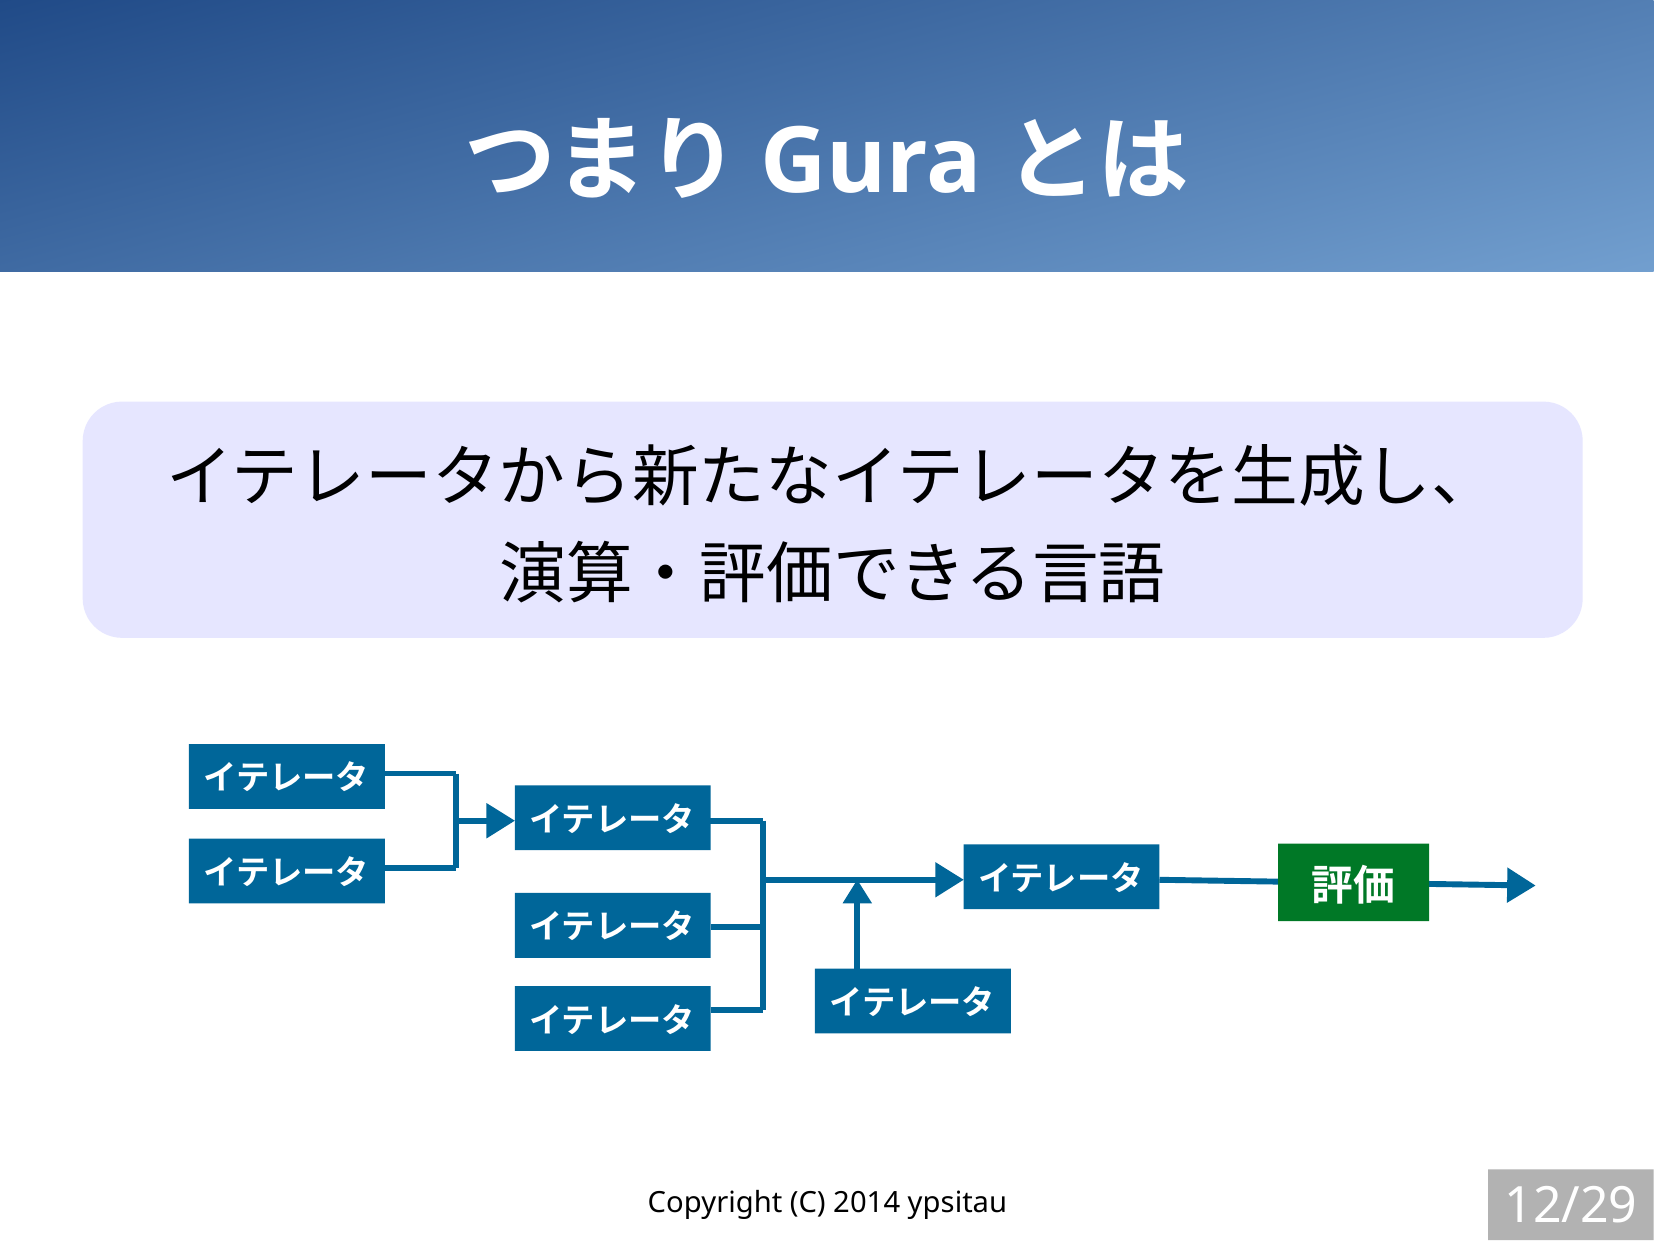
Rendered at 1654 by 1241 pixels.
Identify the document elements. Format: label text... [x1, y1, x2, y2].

title つまり Gura とは [82, 49, 1571, 257]
text_box イテレータ [514, 785, 711, 851]
text_box 評価 [1278, 843, 1430, 922]
text_box イテレータ [814, 968, 1011, 1034]
text_box イテレータ [963, 844, 1160, 910]
text_box イテレータ [188, 744, 385, 809]
text_box イテレータ [514, 892, 711, 958]
text_box イテレータ [514, 986, 711, 1051]
text_box イテレータから新たなイテレータを生成し、 演算・評価できる言語 [82, 401, 1583, 638]
text_box イテレータ [188, 838, 385, 904]
